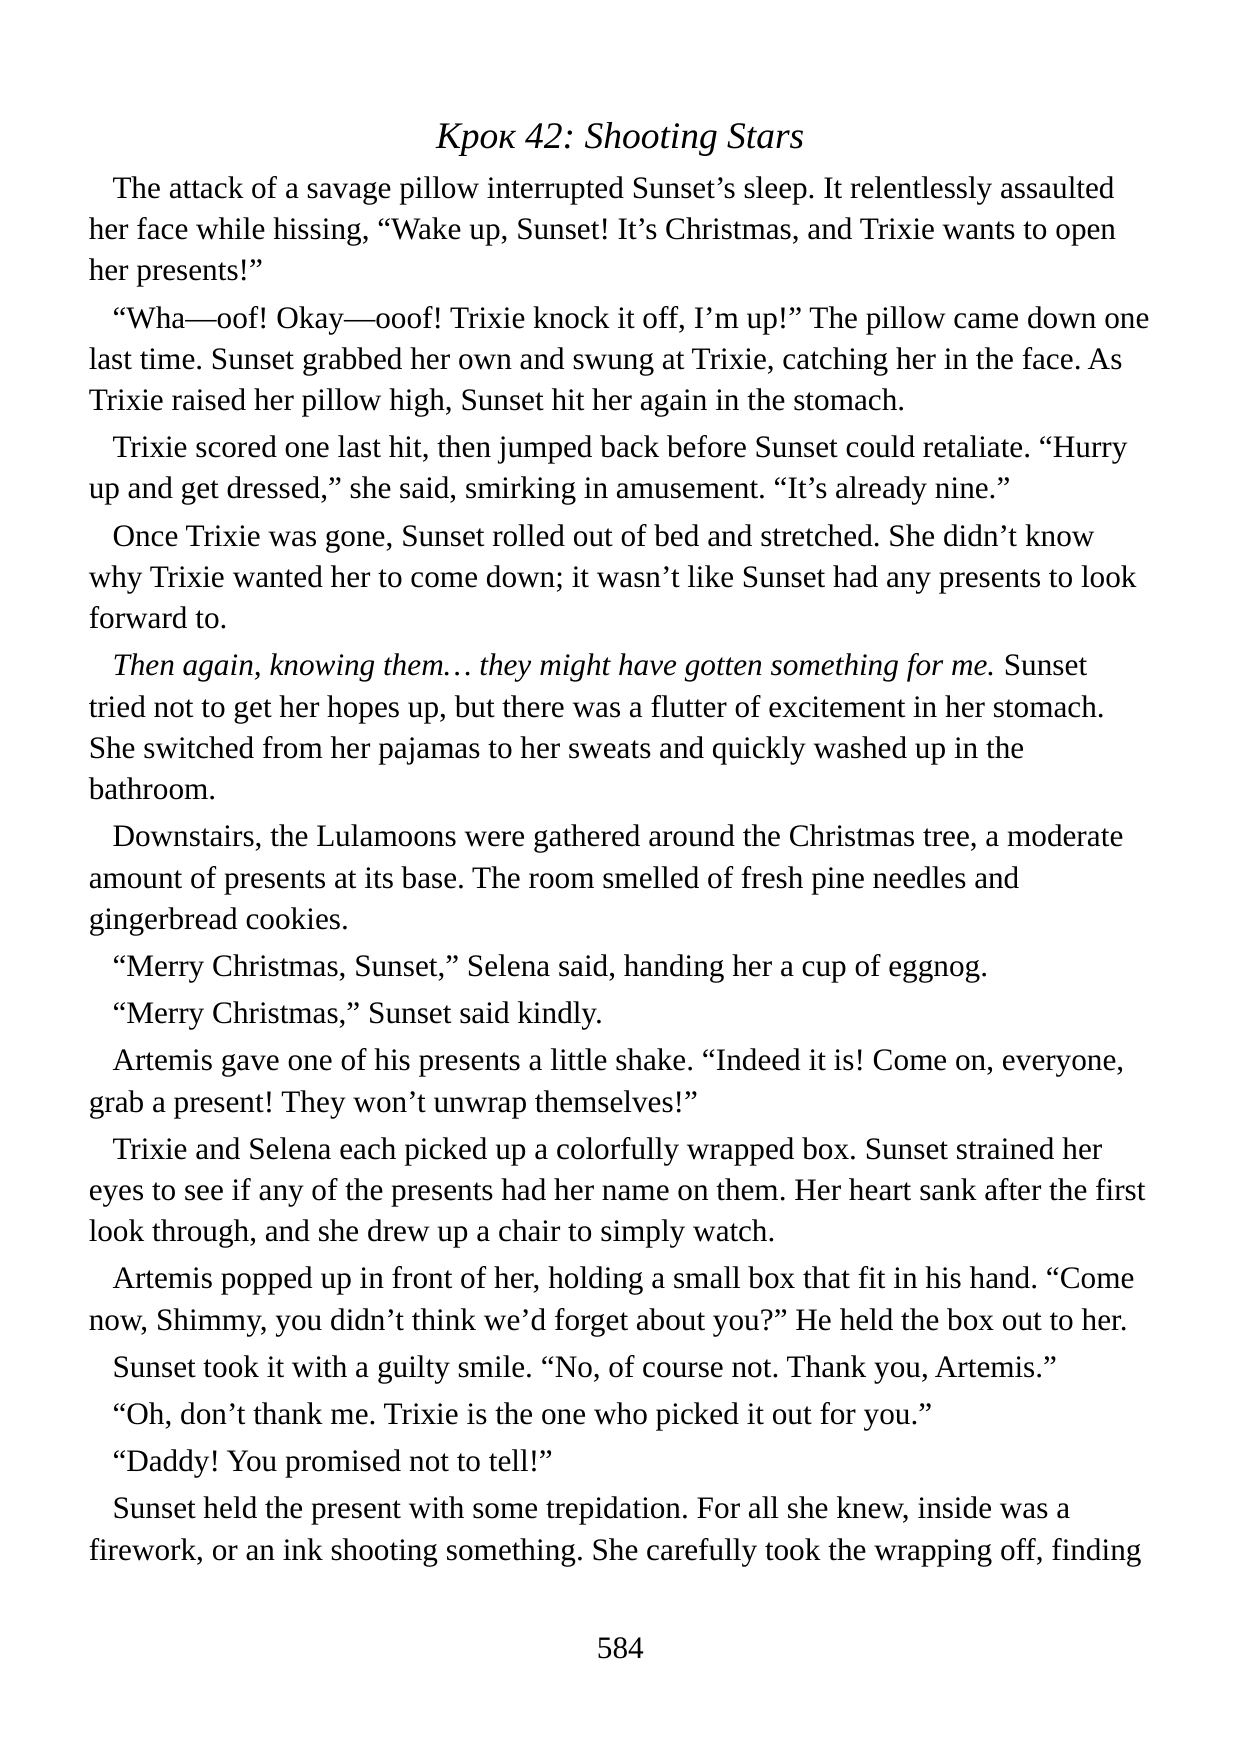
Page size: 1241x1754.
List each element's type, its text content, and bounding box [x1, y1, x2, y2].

text Artemis popped up in front of her, holding a small box that fit in his hand. “Come now, Shimmy, you didn’t think we’d forget about you?” He held the box out to her. [88, 1260, 1152, 1337]
text “Daddy! You promised not to tell!” [88, 1443, 1152, 1478]
text Then again, knowing them… they might have gotten something for me. Sunset tried not to get her hopes up, but there was a flutter of excitement in her stomach. She switched from her pajamas to her sweats and quickly washed up in the bathroom. [88, 647, 1152, 806]
subtitle Крок 42: Shooting Stars [88, 113, 1152, 157]
text Artemis gave one of his presents a little shake. “Indeed it is! Come on, everyone, grab a present! They won’t unwrap themselves!” [88, 1042, 1152, 1119]
text Once Trixie was gone, Sunset rolled out of bed and stretched. She didn’t know why Trixie wanted her to come down; it wasn’t like Sunset had any presents to look forward to. [88, 517, 1152, 635]
text “Wha—oof! Okay—ooof! Trixie knock it off, I’m up!” The pillow came down one last time. Sunset grabbed her own and swung at Trixie, catching her in the face. As Trixie raised her pillow high, Sunset hit her again in the stomach. [88, 299, 1152, 417]
text The attack of a savage pillow interrupted Sunset’s sleep. It relentlessly assaulted her face while hissing, “Wake up, Sunset! It’s Christmas, and Trixie wants to open her presents!” [88, 169, 1152, 288]
text Downstairs, the Lulamoons were gathered around the Christmas tree, a moderate amount of presents at its base. The room smelled of fresh pine needles and gingerbread cookies. [88, 818, 1152, 936]
text “Merry Christmas, Sunset,” Selena said, handing her a cup of eggnog. [88, 947, 1152, 983]
text Trixie and Selena each picked up a colorfully wrapped box. Sunset strained her eyes to see if any of the presents had her name on them. Her heart sank after the first look through, and she drew up a chair to simply watch. [88, 1130, 1152, 1248]
text Trixie scored one last hit, then jumped back before Sunset could retaliate. “Hurry up and get dressed,” she said, smirking in amusement. “It’s already nine.” [88, 428, 1152, 506]
text “Merry Christmas,” Sunset said kindly. [88, 994, 1152, 1030]
text “Oh, don’t thank me. Trixie is the one who picked it out for you.” [88, 1395, 1152, 1431]
text Sunset took it with a guilty smile. “No, of course not. Thank you, Artemis.” [88, 1348, 1152, 1384]
text Sunset held the present with some trepidation. For all she knew, inside was a firework, or an ink shooting something. She carefully took the wrapping off, finding [88, 1490, 1152, 1567]
